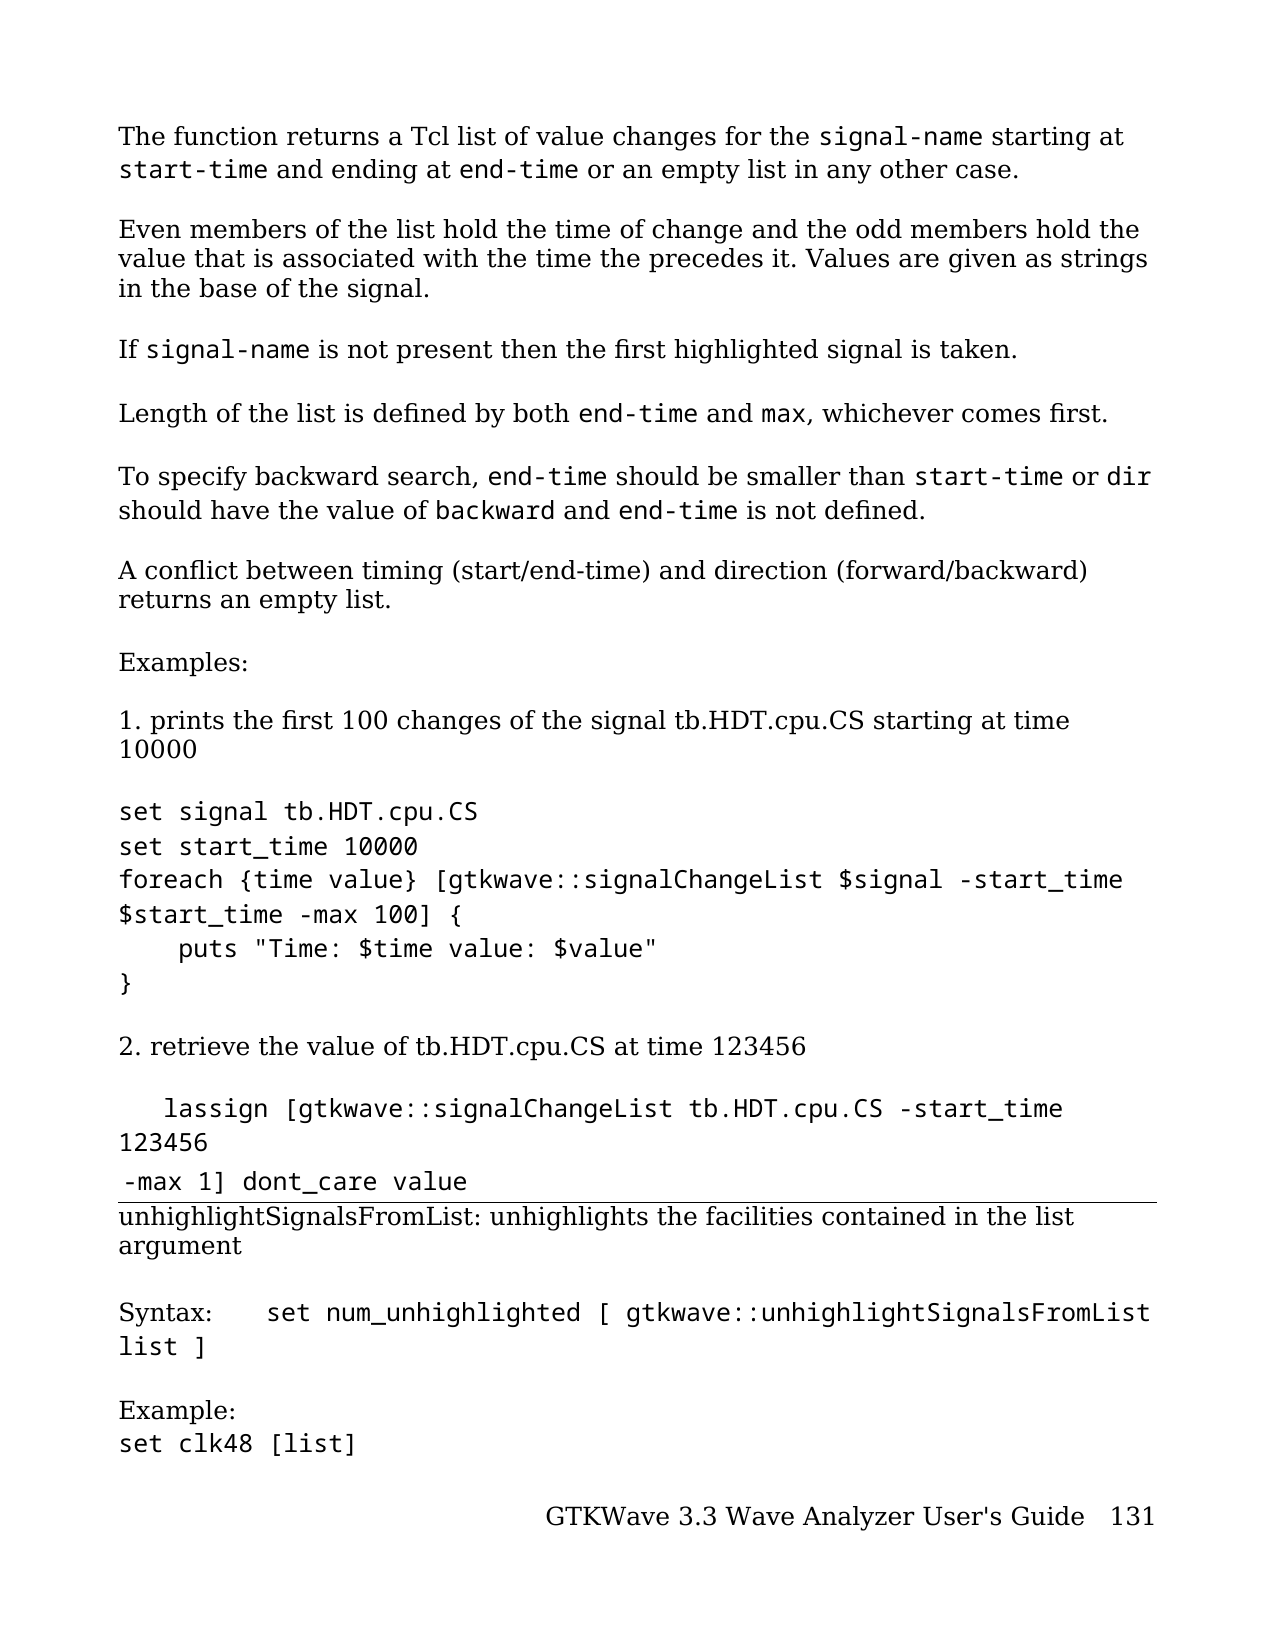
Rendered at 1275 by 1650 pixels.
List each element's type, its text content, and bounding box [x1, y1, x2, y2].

text Syntax: set num_unhighlighted [ gtkwave::unhighlightSignalsFromList list ] [118, 1294, 1157, 1362]
text If signal-name is not present then the first highlighted signal is taken. [118, 332, 1157, 366]
text A conflict between timing (start/end-time) and direction (forward/backward) returns an empty list. [118, 556, 1157, 614]
text Examples: [118, 648, 1157, 677]
text Even members of the list hold the time of change and the odd members hold the value that is associated with the time the precedes it. Values are given as strings in the base of the signal. [118, 215, 1157, 303]
text Length of the list is defined by both end-time and max, whichever comes first. [118, 395, 1157, 429]
text 1. prints the first 100 changes of the signal tb.HDT.cpu.CS starting at time 10000 [118, 707, 1157, 765]
text The function returns a Tcl list of value changes for the signal-name starting at start-time and ending at end-time or an empty list in any other case. [118, 118, 1157, 186]
text } [118, 964, 1157, 998]
text unhighlightSignalsFromList: unhighlights the facilities contained in the list argument [118, 1203, 1157, 1260]
text To specify backward search, end-time should be smaller than start-time or dir should have the value of backward and end-time is not defined. [118, 458, 1157, 527]
text -max 1] dont_care value [118, 1159, 1157, 1202]
text Example: [118, 1396, 1157, 1426]
text set clk48 [list] [118, 1426, 1157, 1460]
text set start_time 10000 [118, 828, 1157, 862]
text foreach {time value} [gtkwave::signalChangeList $signal -start_time [118, 862, 1157, 896]
text $start_time -max 100] { [118, 896, 1157, 930]
text 2. retrieve the value of tb.HDT.cpu.CS at time 123456 [118, 1032, 1157, 1062]
text puts "Time: $time value: $value" [118, 930, 1157, 964]
text lassign [gtkwave::signalChangeList tb.HDT.cpu.CS -start_time 123456 [118, 1091, 1157, 1159]
text set signal tb.HDT.cpu.CS [118, 794, 1157, 828]
